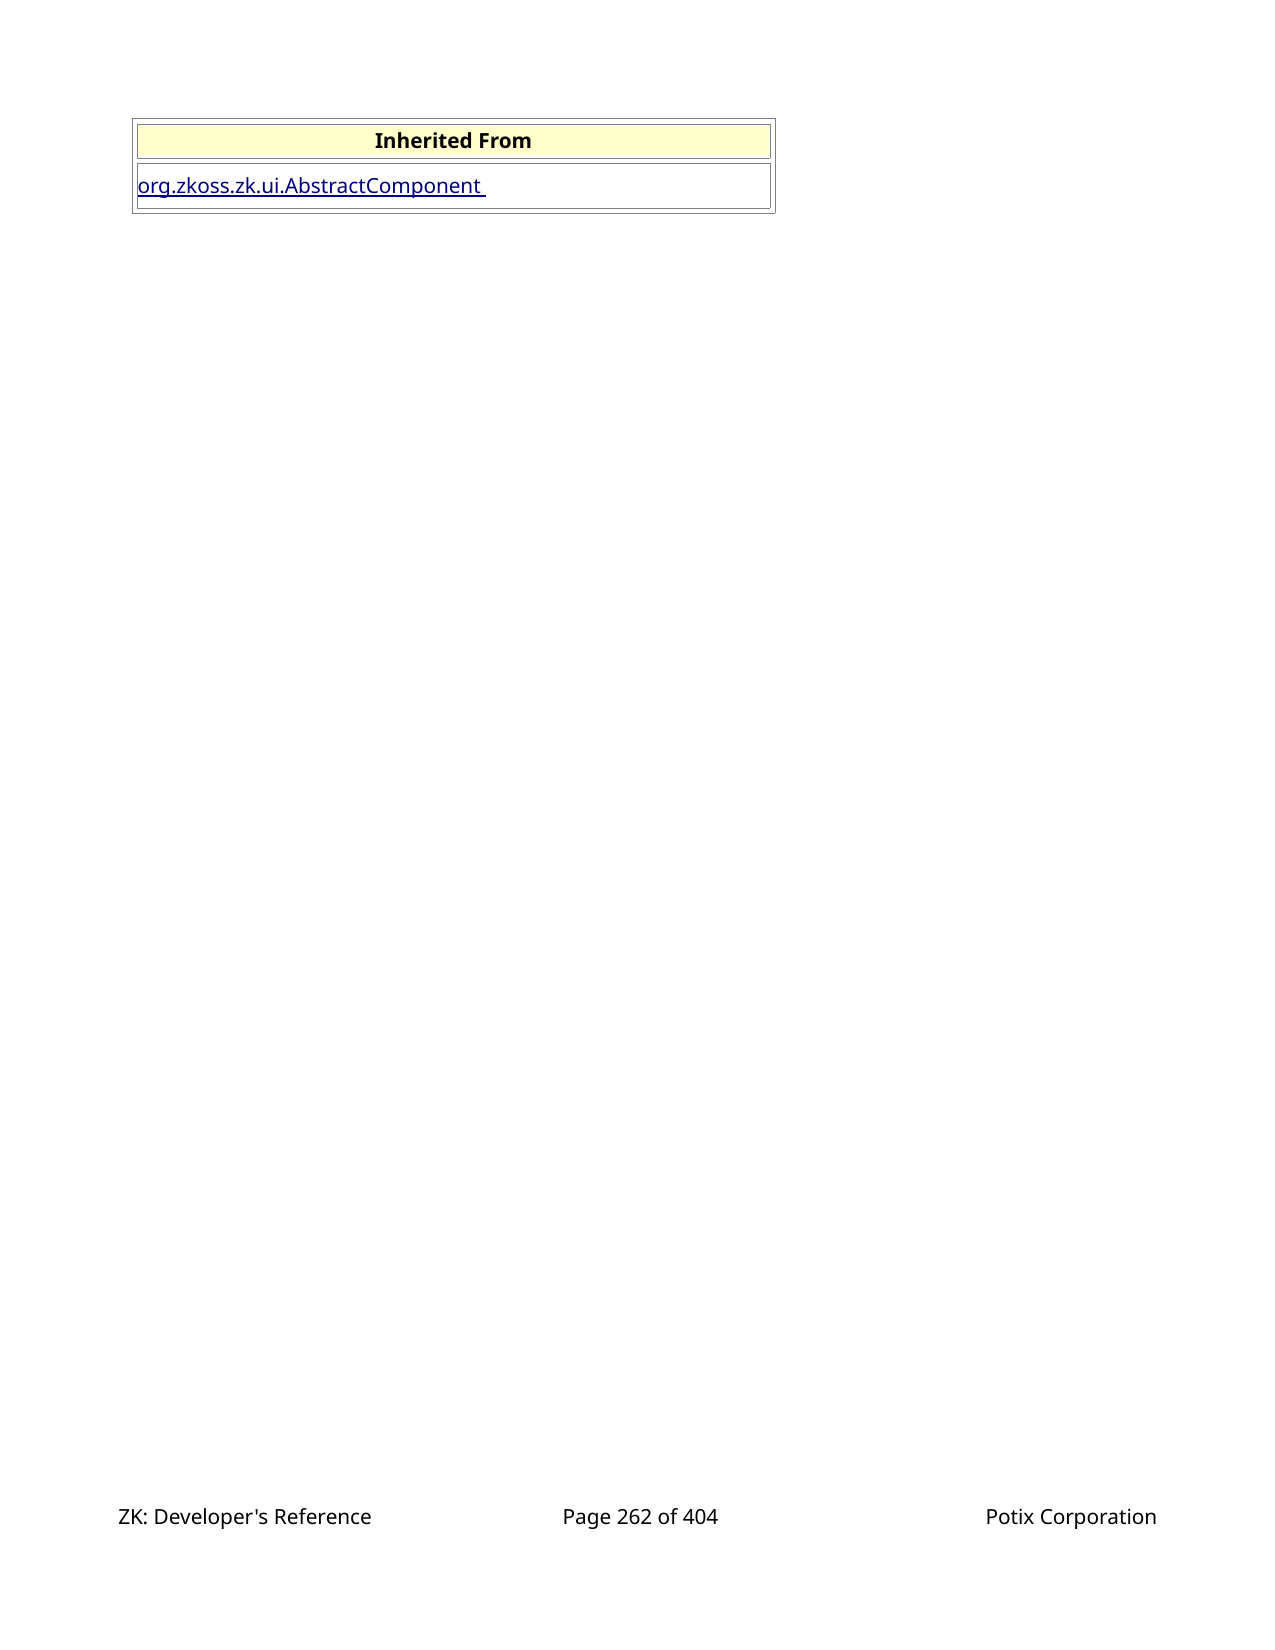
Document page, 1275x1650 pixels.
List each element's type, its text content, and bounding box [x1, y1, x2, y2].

table_cell org.zkoss.zk.ui.AbstractComponent [134, 158, 772, 207]
table_header Inherited From [134, 119, 772, 158]
